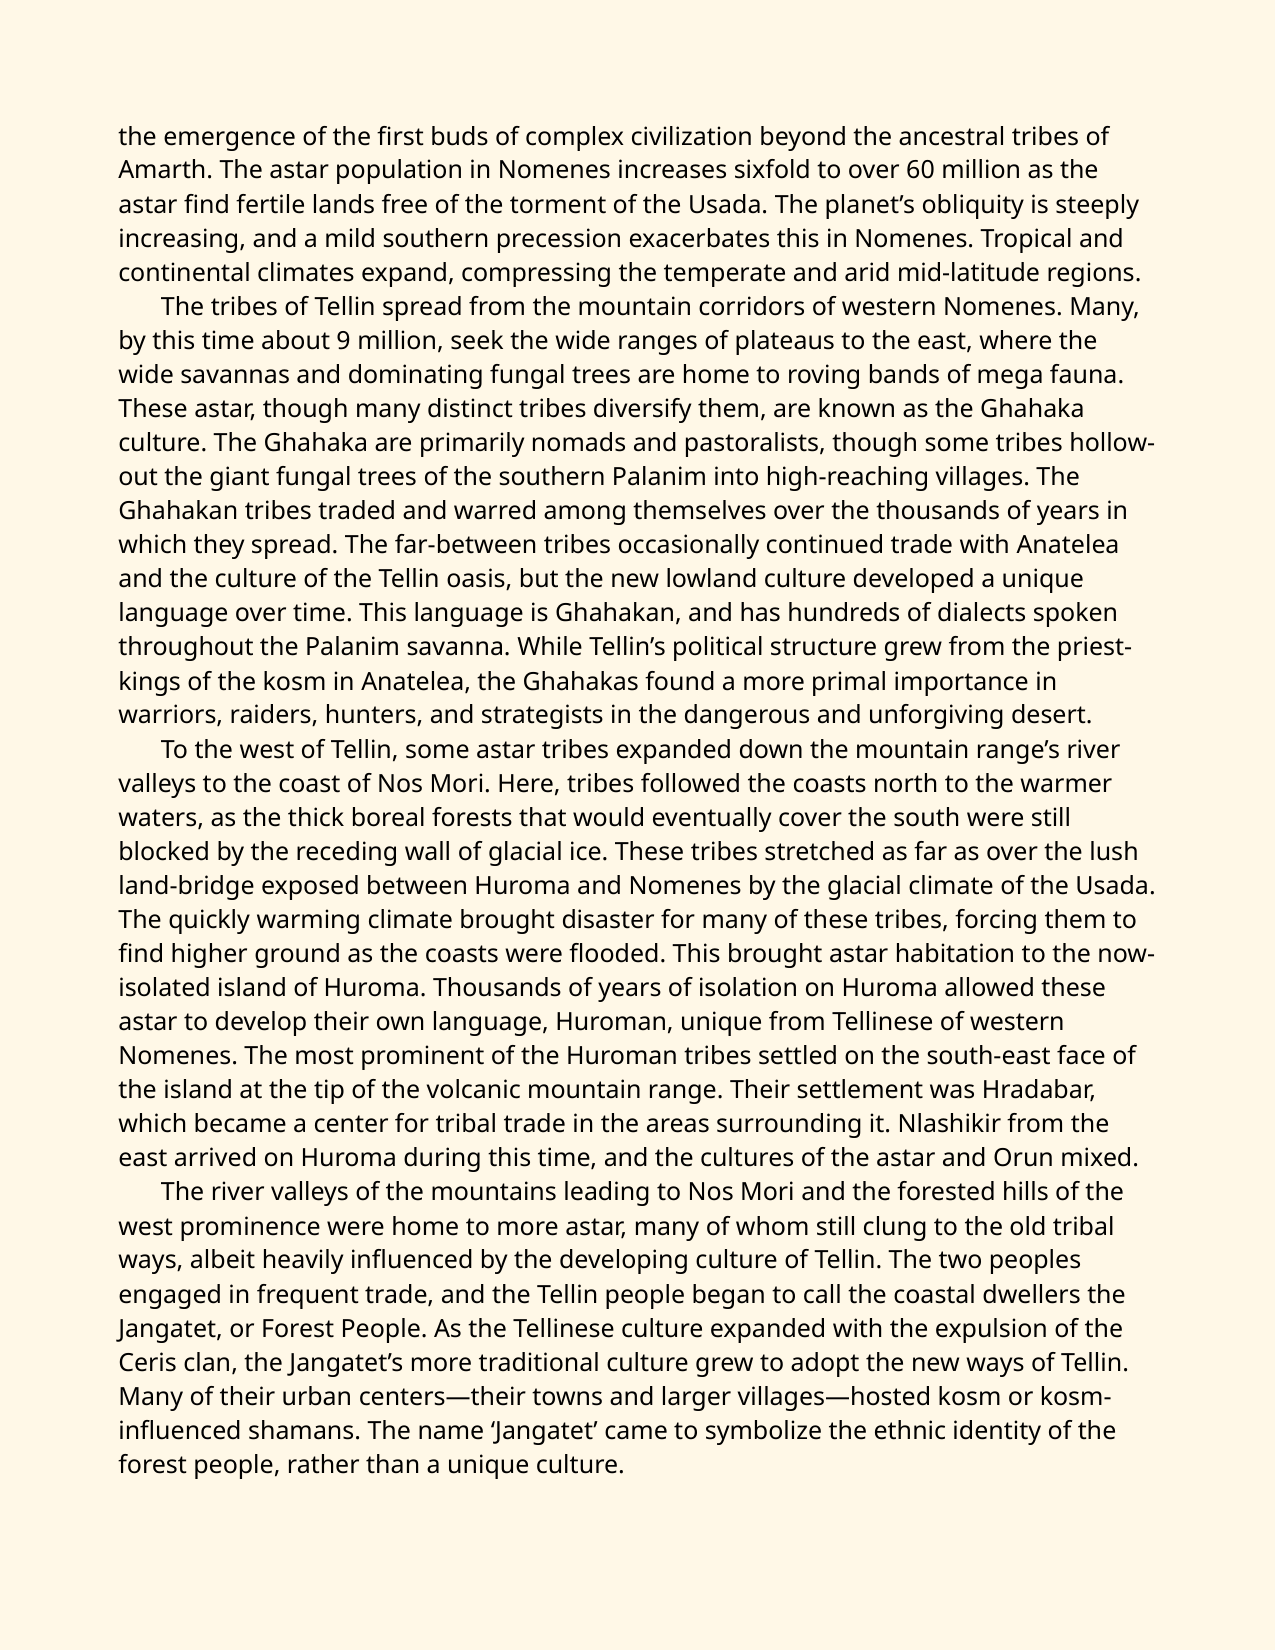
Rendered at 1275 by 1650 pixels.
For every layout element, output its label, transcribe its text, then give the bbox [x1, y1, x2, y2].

text To the west of Tellin, some astar tribes expanded down the mountain range’s river valleys to the coast of Nos Mori. Here, tribes followed the coasts north to the warmer waters, as the thick boreal forests that would eventually cover the south were still blocked by the receding wall of glacial ice. These tribes stretched as far as over the lush land-bridge exposed between Huroma and Nomenes by the glacial climate of the Usada. The quickly warming climate brought disaster for many of these tribes, forcing them to find higher ground as the coasts were flooded. This brought astar habitation to the now-isolated island of Huroma. Thousands of years of isolation on Huroma allowed these astar to develop their own language, Huroman, unique from Tellinese of western Nomenes. The most prominent of the Huroman tribes settled on the south-east face of the island at the tip of the volcanic mountain range. Their settlement was Hradabar, which became a center for tribal trade in the areas surrounding it. Nlashikir from the east arrived on Huroma during this time, and the cultures of the astar and Orun mixed. [118, 731, 1157, 1174]
text the emergence of the first buds of complex civilization beyond the ancestral tribes of Amarth. The astar population in Nomenes increases sixfold to over 60 million as the astar find fertile lands free of the torment of the Usada. The planet’s obliquity is steeply increasing, and a mild southern precession exacerbates this in Nomenes. Tropical and continental climates expand, compressing the temperate and arid mid-latitude regions. [118, 118, 1157, 288]
text The river valleys of the mountains leading to Nos Mori and the forested hills of the west prominence were home to more astar, many of whom still clung to the old tribal ways, albeit heavily influenced by the developing culture of Tellin. The two peoples engaged in frequent trade, and the Tellin people began to call the coastal dwellers the Jangatet, or Forest People. As the Tellinese culture expanded with the expulsion of the Ceris clan, the Jangatet’s more traditional culture grew to adopt the new ways of Tellin. Many of their urban centers—their towns and larger villages—hosted kosm or kosm-influenced shamans. The name ‘Jangatet’ came to symbolize the ethnic identity of the forest people, rather than a unique culture. [118, 1174, 1157, 1481]
text The tribes of Tellin spread from the mountain corridors of western Nomenes. Many, by this time about 9 million, seek the wide ranges of plateaus to the east, where the wide savannas and dominating fungal trees are home to roving bands of mega fauna. These astar, though many distinct tribes diversify them, are known as the Ghahaka culture. The Ghahaka are primarily nomads and pastoralists, though some tribes hollow-out the giant fungal trees of the southern Palanim into high-reaching villages. The Ghahakan tribes traded and warred among themselves over the thousands of years in which they spread. The far-between tribes occasionally continued trade with Anatelea and the culture of the Tellin oasis, but the new lowland culture developed a unique language over time. This language is Ghahakan, and has hundreds of dialects spoken throughout the Palanim savanna. While Tellin’s political structure grew from the priest-kings of the kosm in Anatelea, the Ghahakas found a more primal importance in warriors, raiders, hunters, and strategists in the dangerous and unforgiving desert. [118, 288, 1157, 731]
